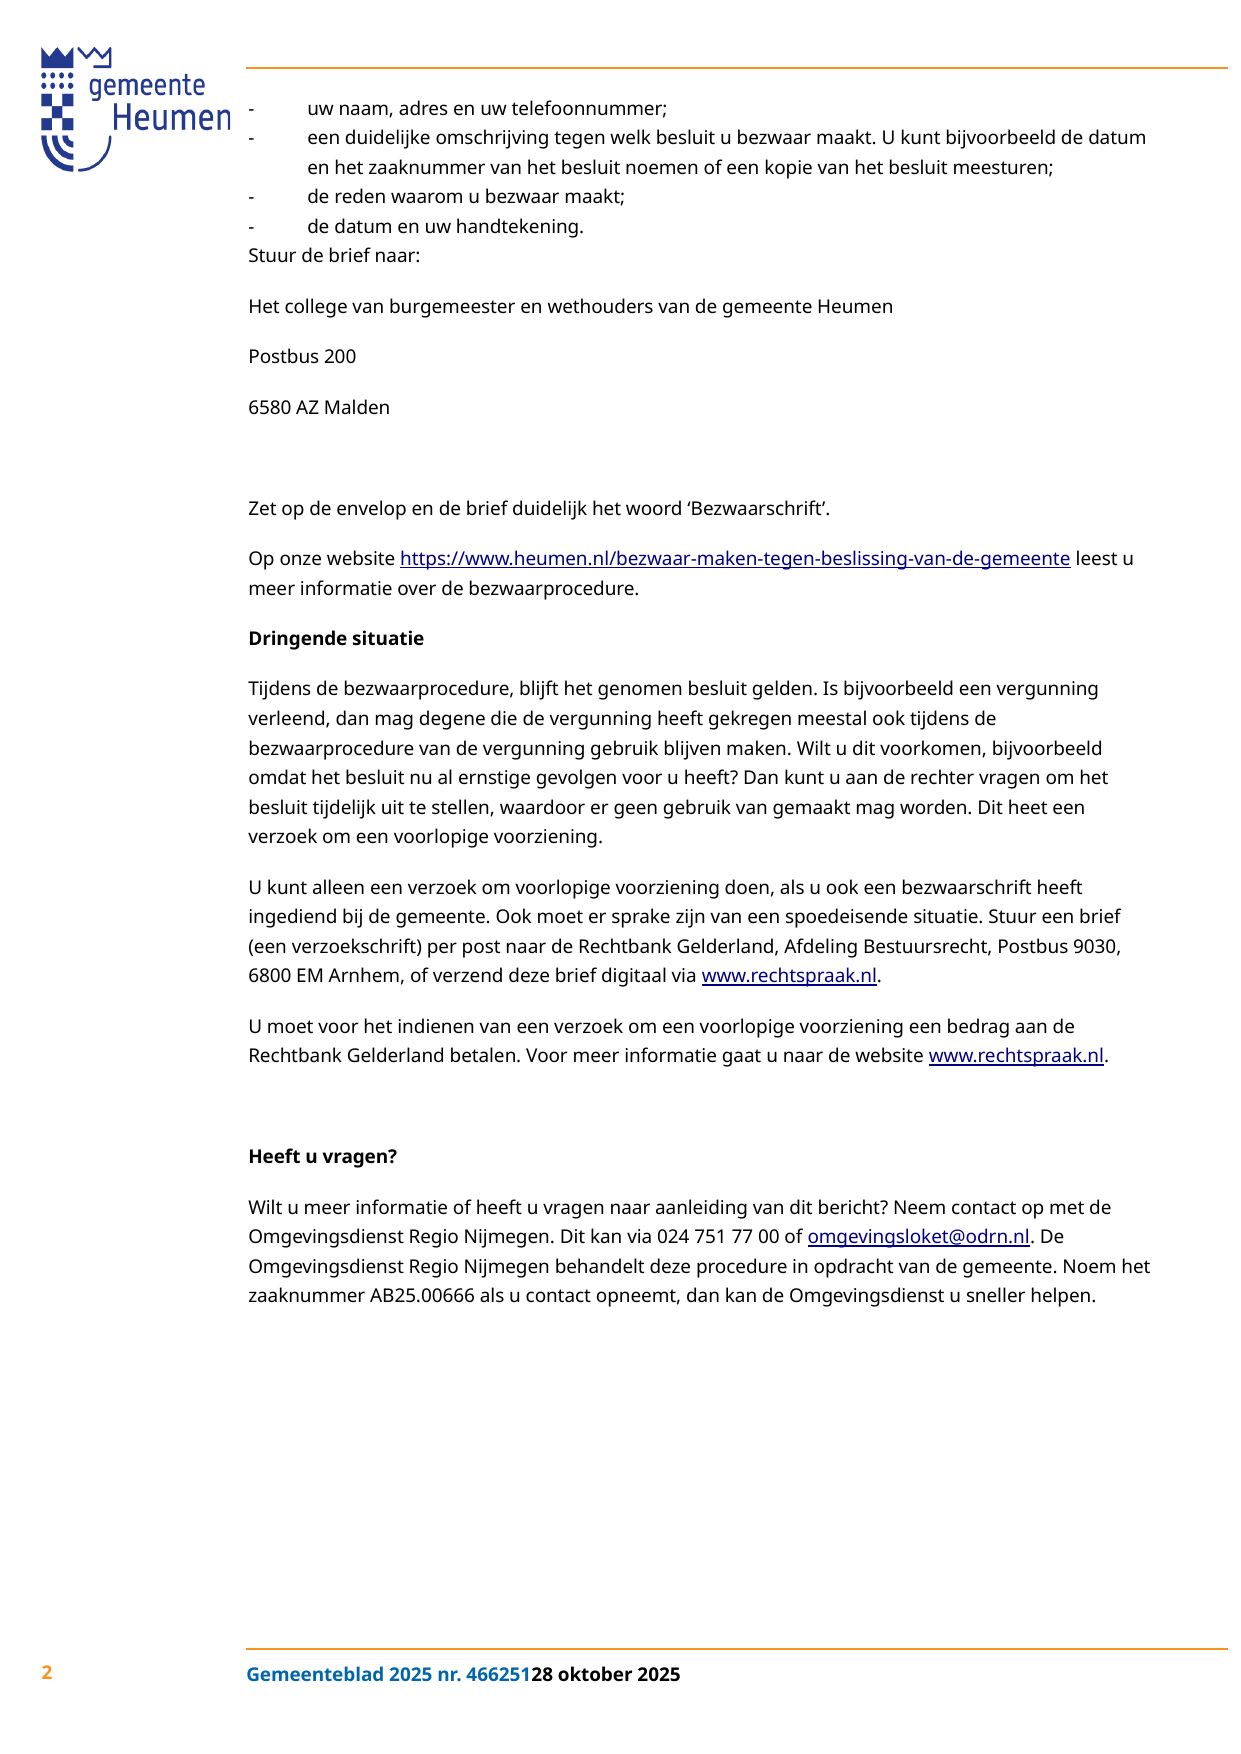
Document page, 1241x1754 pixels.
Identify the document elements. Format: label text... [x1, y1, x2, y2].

list de reden waarom u bezwaar maakt; [248, 183, 1152, 209]
text Dringende situatie [248, 625, 1152, 651]
text 6580 AZ Malden [248, 394, 1152, 420]
text Zet op de envelop en de brief duidelijk het woord ‘Bezwaarschrift’. [248, 495, 1152, 521]
list uw naam, adres en uw telefoonnummer; [248, 95, 1152, 121]
text Postbus 200 [248, 343, 1152, 369]
text Tijdens de bezwaarprocedure, blijft het genomen besluit gelden. Is bijvoorbeeld een vergunning verleend, dan mag degene die de vergunning heeft gekregen meestal ook tijdens de bezwaarprocedure van de vergunning gebruik blijven maken. Wilt u dit voorkomen, bijvoorbeeld omdat het besluit nu al ernstige gevolgen voor u heeft? Dan kunt u aan de rechter vragen om het besluit tijdelijk uit te stellen, waardoor er geen gebruik van gemaakt mag worden. Dit heet een verzoek om een voorlopige voorziening. [248, 676, 1152, 849]
list de datum en uw handtekening. [248, 213, 1152, 239]
list een duidelijke omschrijving tegen welk besluit u bezwaar maakt. U kunt bijvoorbeeld de datum en het zaaknummer van het besluit noemen of een kopie van het besluit meesturen; [248, 124, 1152, 180]
text Het college van burgemeester en wethouders van de gemeente Heumen [248, 293, 1152, 319]
picture [41, 47, 231, 172]
text Stuur de brief naar: [248, 243, 1152, 268]
text U kunt alleen een verzoek om voorlopige voorziening doen, als u ook een bezwaarschrift heeft ingediend bij de gemeente. Ook moet er sprake zijn van een spoedeisende situatie. Stuur een brief (een verzoekschrift) per post naar de Rechtbank Gelderland, Afdeling Bestuursrecht, Postbus 9030, 6800 EM Arnhem, of verzend deze brief digitaal via www.rechtspraak.nl. [248, 874, 1152, 988]
text U moet voor het indienen van een verzoek om een voorlopige voorziening een bedrag aan de Rechtbank Gelderland betalen. Voor meer informatie gaat u naar de website www.rechtspraak.nl. [248, 1013, 1152, 1068]
text Op onze website https://www.heumen.nl/bezwaar-maken-tegen-beslissing-van-de-gemeente leest u meer informatie over de bezwaarprocedure. [248, 545, 1152, 601]
text Wilt u meer informatie of heeft u vragen naar aanleiding van dit bericht? Neem contact op met de Omgevingsdienst Regio Nijmegen. Dit kan via 024 751 77 00 of omgevingsloket@odrn.nl. De Omgevingsdienst Regio Nijmegen behandelt deze procedure in opdracht van de gemeente. Noem het zaaknummer AB25.00666 als u contact opneemt, dan kan de Omgevingsdienst u sneller helpen. [248, 1194, 1152, 1308]
text Heeft u vragen? [248, 1143, 1152, 1169]
